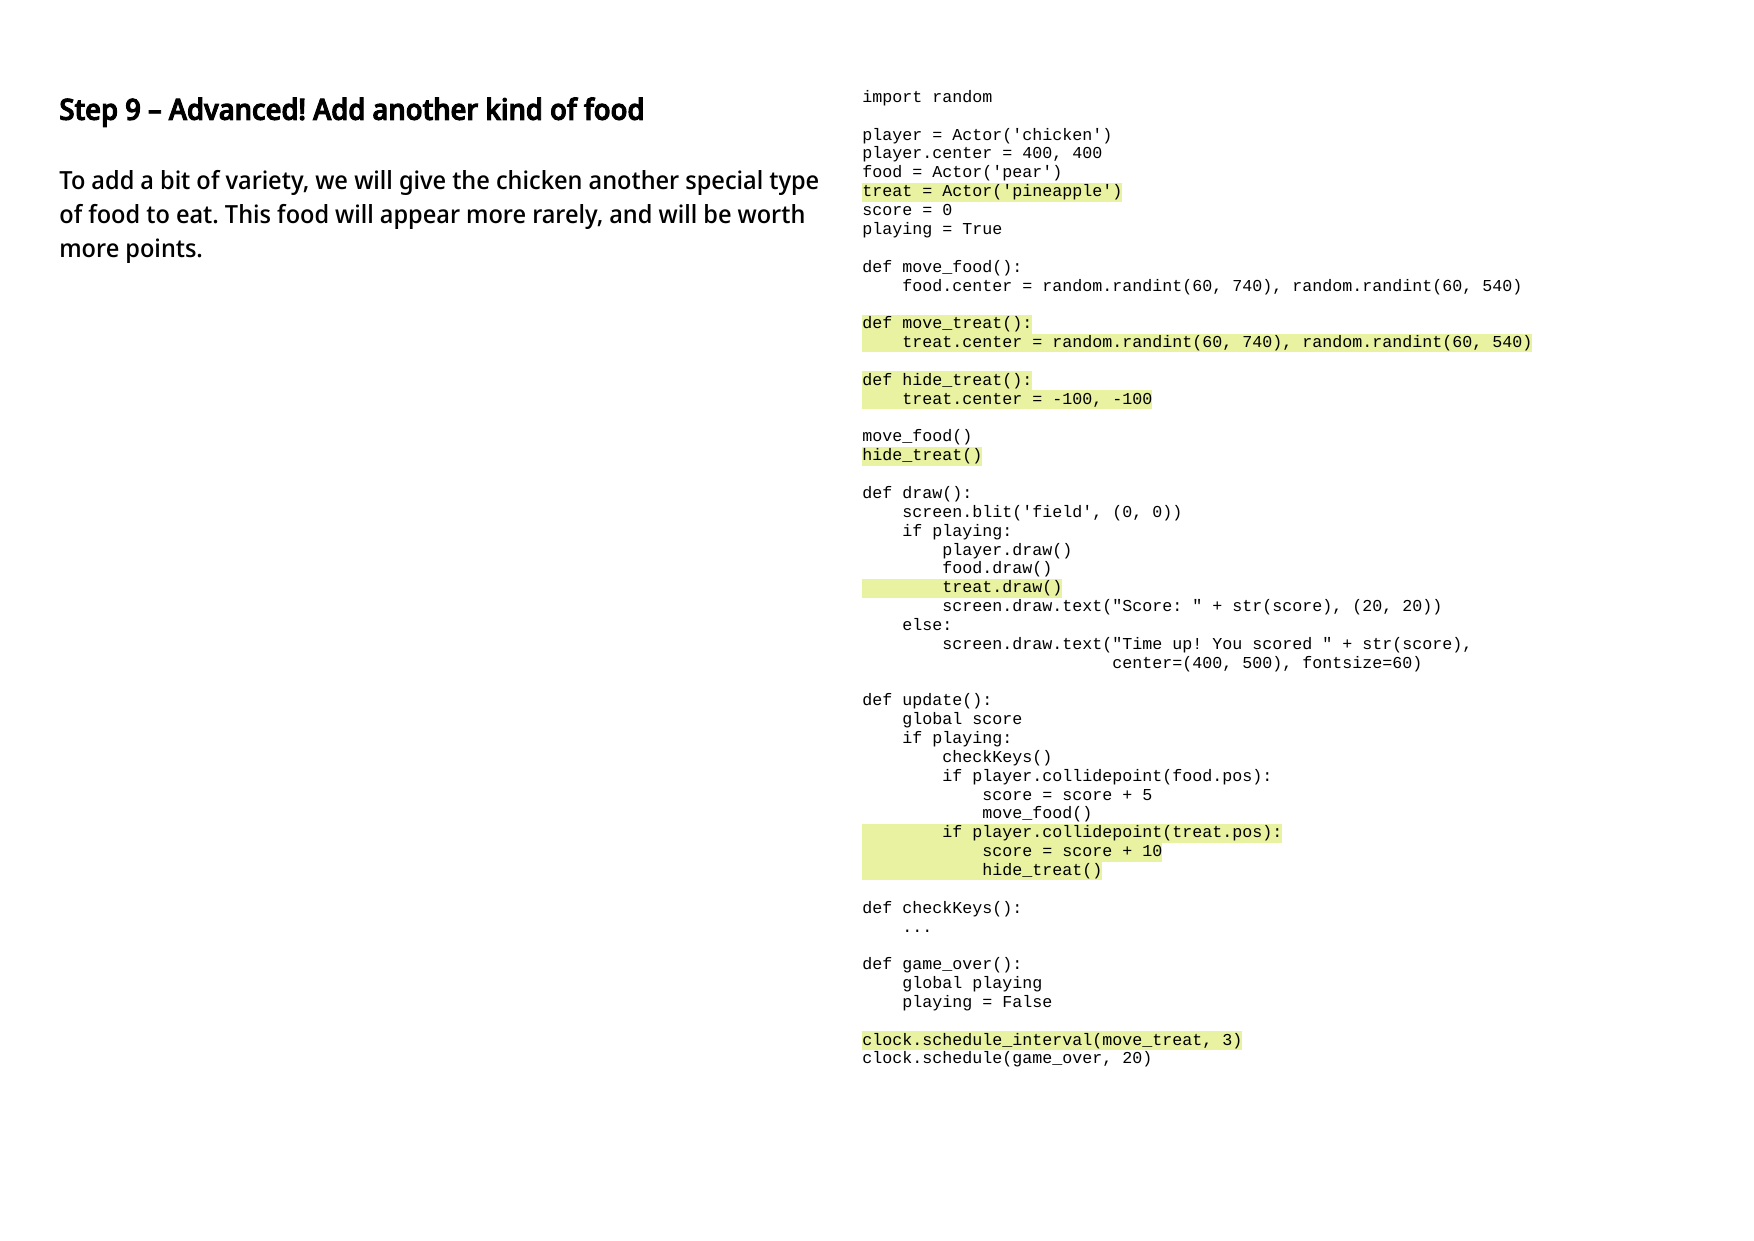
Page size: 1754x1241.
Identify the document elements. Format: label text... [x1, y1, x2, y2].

text player.center = 400, 400 [862, 145, 1636, 164]
text Step 9 – Advanced! Add another kind of food [59, 88, 833, 128]
text score = score + 5 [862, 786, 1636, 805]
text if player.collidepoint(treat.pos): [862, 824, 1636, 843]
text player.draw() [862, 541, 1636, 560]
text To add a bit of variety, we will give the chicken another special type of food to eat. This food will appear more rarely, and will be worth more points. [59, 162, 833, 264]
text if playing: [862, 522, 1636, 541]
text global playing [862, 975, 1636, 993]
text treat.center = random.randint(60, 740), random.randint(60, 540) [862, 334, 1636, 352]
text def move_treat(): [862, 315, 1636, 334]
text def checkKeys(): [862, 899, 1636, 918]
text hide_treat() [862, 447, 1636, 466]
text playing = True [862, 221, 1636, 239]
text score = score + 10 [862, 843, 1636, 862]
text move_food() [862, 428, 1636, 447]
text else: [862, 616, 1636, 635]
text playing = False [862, 993, 1636, 1012]
text global score [862, 711, 1636, 729]
text treat.center = -100, -100 [862, 390, 1636, 409]
text screen.draw.text("Score: " + str(score), (20, 20)) [862, 598, 1636, 616]
text if playing: [862, 729, 1636, 748]
text food = Actor('pear') [862, 164, 1636, 183]
text treat.draw() [862, 579, 1636, 598]
text clock.schedule_interval(move_treat, 3) [862, 1031, 1636, 1050]
text if player.collidepoint(food.pos): [862, 767, 1636, 786]
text checkKeys() [862, 748, 1636, 767]
text screen.blit('field', (0, 0)) [862, 503, 1636, 522]
text def hide_treat(): [862, 371, 1636, 390]
text clock.schedule(game_over, 20) [862, 1050, 1636, 1069]
text player = Actor('chicken') [862, 126, 1636, 145]
text import random [862, 88, 1636, 107]
text food.draw() [862, 560, 1636, 579]
text def move_food(): [862, 258, 1636, 277]
text ... [862, 918, 1636, 937]
text screen.draw.text("Time up! You scored " + str(score), [862, 635, 1636, 654]
text def update(): [862, 692, 1636, 711]
text def draw(): [862, 484, 1636, 503]
text center=(400, 500), fontsize=60) [862, 654, 1636, 673]
text treat = Actor('pineapple') [862, 183, 1636, 202]
text score = 0 [862, 202, 1636, 221]
text move_food() [862, 805, 1636, 824]
text def game_over(): [862, 956, 1636, 975]
text food.center = random.randint(60, 740), random.randint(60, 540) [862, 277, 1636, 296]
text hide_treat() [862, 862, 1636, 880]
